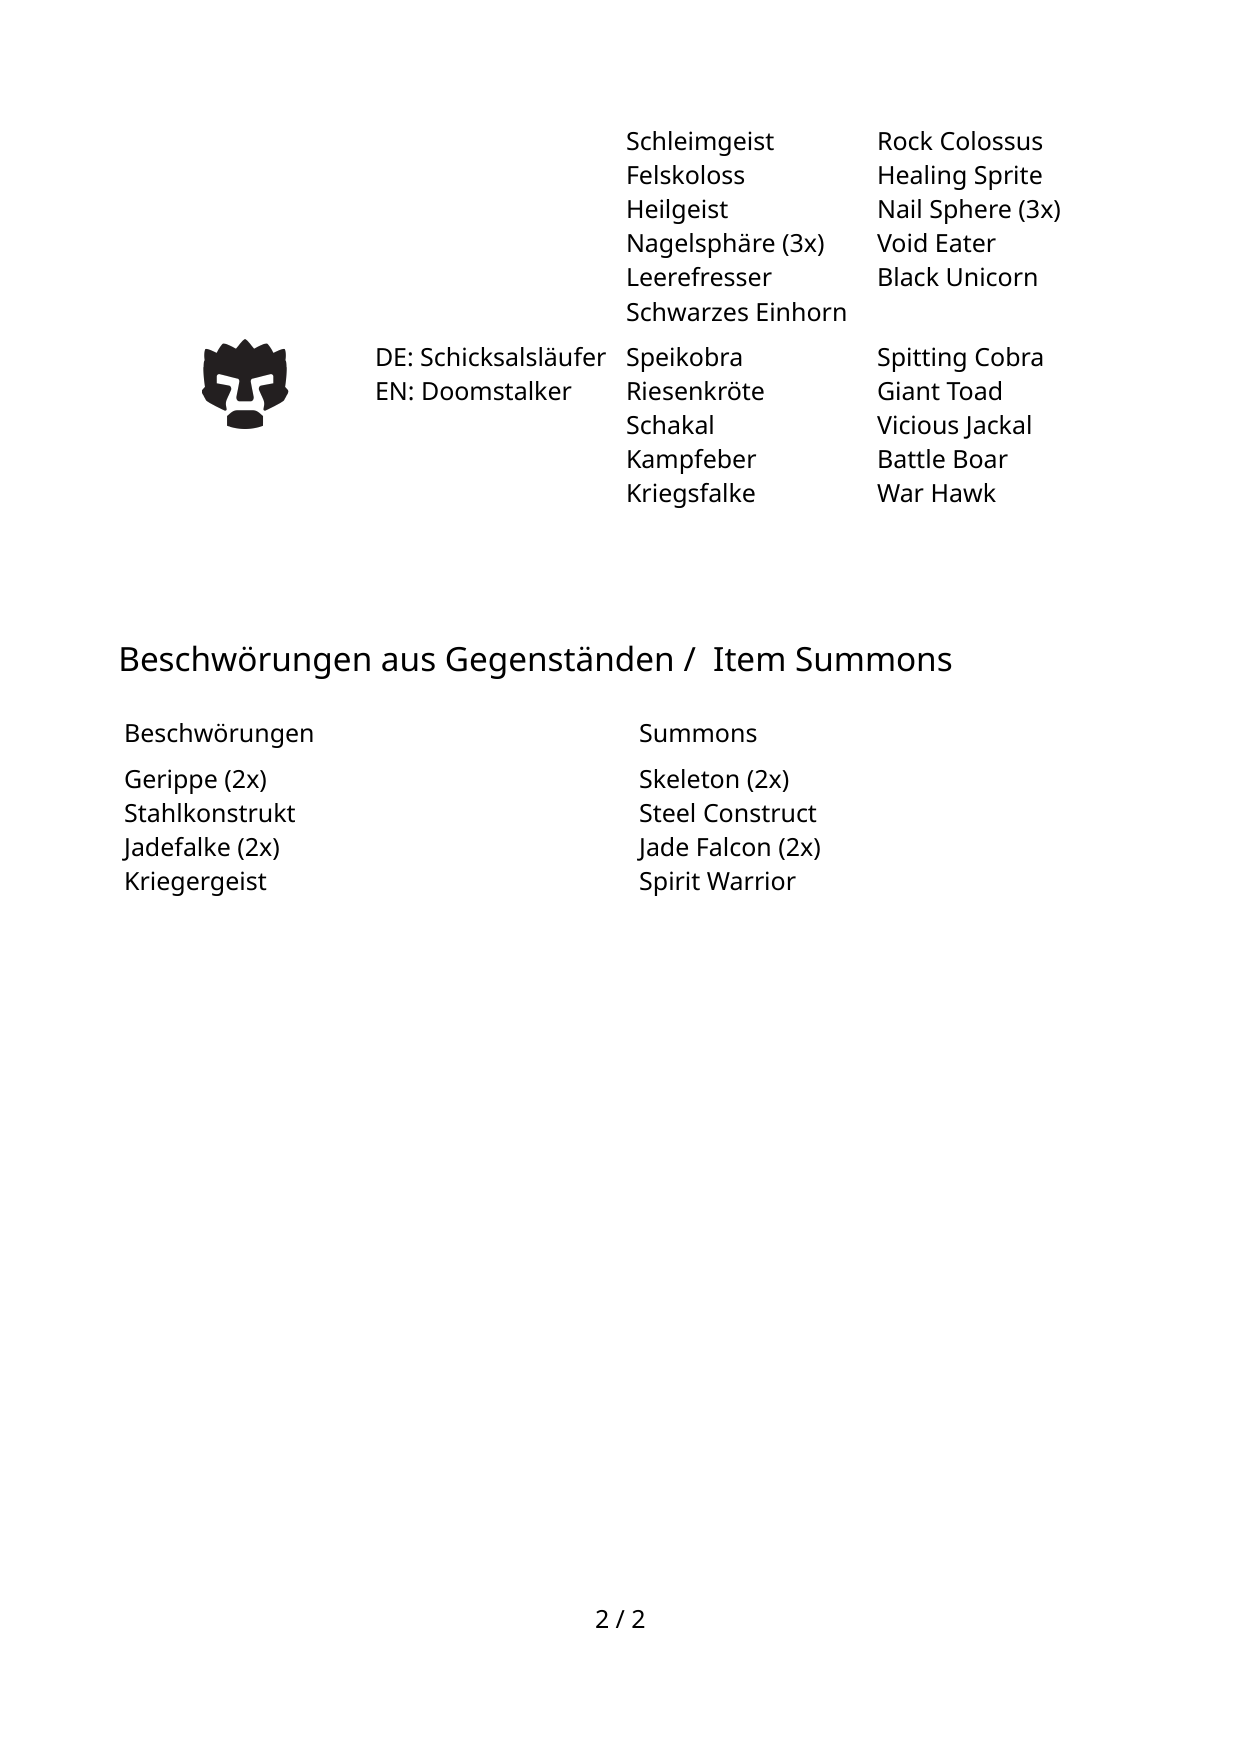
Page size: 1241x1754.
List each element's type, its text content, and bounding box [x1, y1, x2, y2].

table_cell Spitting Cobra Giant Toad Vicious Jackal Battle Boar War Hawk [871, 334, 1122, 550]
table_header Summons [633, 710, 1122, 756]
table_cell Gerippe (2x) Stahlkonstrukt Jadefalke (2x) Kriegergeist [118, 756, 633, 903]
table_cell [118, 118, 369, 334]
table_cell Schleimgeist Felskoloss Heilgeist Nagelsphäre (3x) Leerefresser Schwarzes Einhorn [620, 118, 871, 334]
table_cell [118, 334, 369, 550]
table_cell Rock Colossus Healing Sprite Nail Sphere (3x) Void Eater Black Unicorn [871, 118, 1122, 334]
table_header Beschwörungen [118, 710, 633, 756]
table_cell Skeleton (2x) Steel Construct Jade Falcon (2x) Spirit Warrior [633, 756, 1122, 903]
table_cell Speikobra Riesenkröte Schakal Kampfeber Kriegsfalke [620, 334, 871, 550]
picture [202, 339, 289, 429]
table_cell [369, 118, 620, 334]
table_cell DE: Schicksalsläufer EN: Doomstalker [369, 334, 620, 550]
text Beschwörungen aus Gegenständen / Item Summons [118, 636, 1122, 681]
